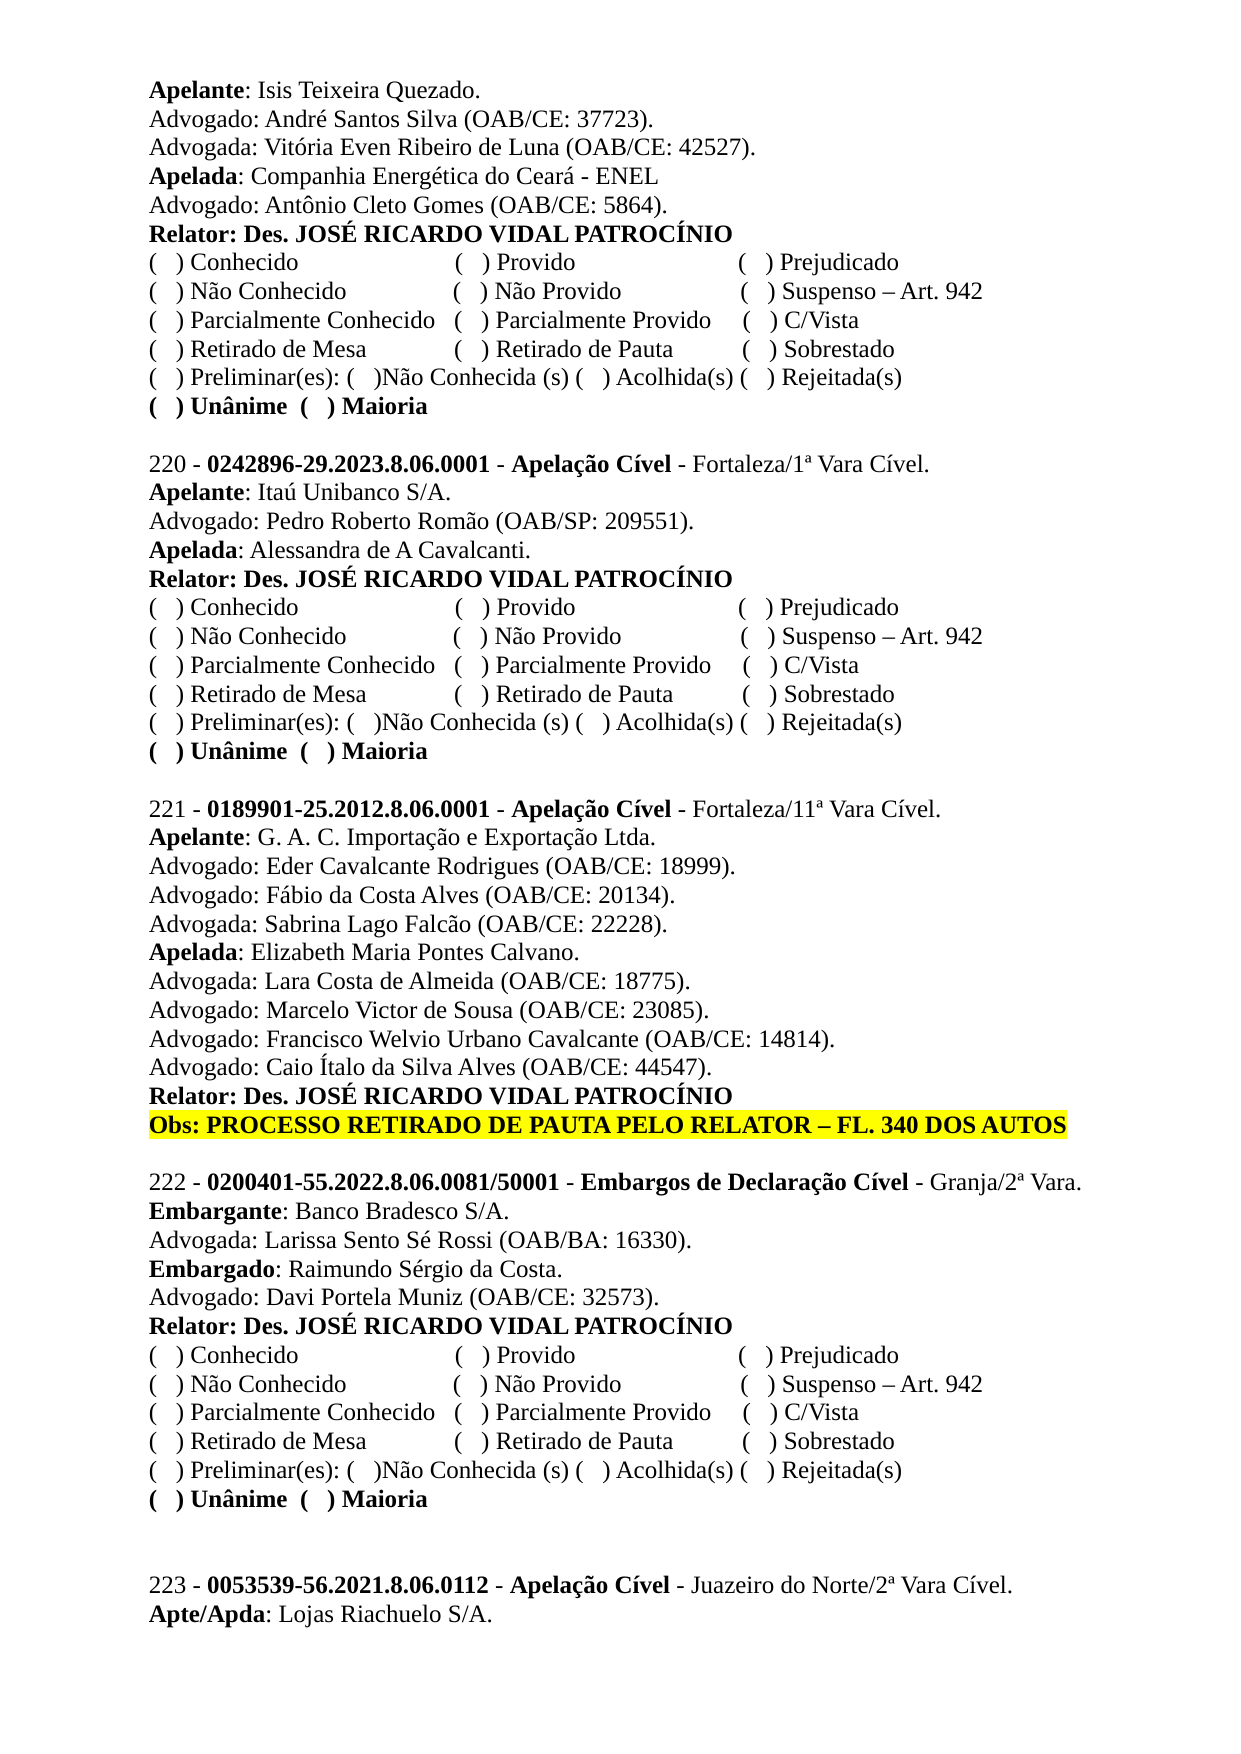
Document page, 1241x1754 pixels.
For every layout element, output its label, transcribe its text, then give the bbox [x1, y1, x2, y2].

text ( ) Parcialmente Conhecido ( ) Parcialmente Provido ( ) C/Vista [148, 1397, 1158, 1426]
text Apelada: Elizabeth Maria Pontes Calvano. [148, 937, 1140, 966]
text ( ) Retirado de Mesa ( ) Retirado de Pauta ( ) Sobrestado [148, 679, 1158, 707]
text Relator: Des. JOSÉ RICARDO VIDAL PATROCÍNIO [148, 564, 1140, 592]
text Apelada: Alessandra de A Cavalcanti. [148, 535, 1140, 564]
text Obs: PROCESSO RETIRADO DE PAUTA PELO RELATOR – FL. 340 DOS AUTOS [148, 1110, 1141, 1139]
text Advogado: Davi Portela Muniz (OAB/CE: 32573). [148, 1282, 1140, 1311]
text ( ) Conhecido ( ) Provido ( ) Prejudicado [148, 247, 1141, 276]
text ( ) Não Conhecido ( ) Não Provido ( ) Suspenso – Art. 942 [148, 621, 1158, 650]
text 223 - 0053539-56.2021.8.06.0112 - Apelação Cível - Juazeiro do Norte/2ª Vara Cível. [148, 1570, 1140, 1599]
text Advogado: Eder Cavalcante Rodrigues (OAB/CE: 18999). [148, 851, 1140, 880]
text ( ) Unânime ( ) Maioria [148, 736, 1158, 765]
text ( ) Parcialmente Conhecido ( ) Parcialmente Provido ( ) C/Vista [148, 305, 1158, 334]
text Apelada: Companhia Energética do Ceará - ENEL [148, 161, 1140, 190]
text 221 - 0189901-25.2012.8.06.0001 - Apelação Cível - Fortaleza/11ª Vara Cível. [148, 794, 1140, 822]
text ( ) Unânime ( ) Maioria [148, 1484, 1158, 1512]
text ( ) Não Conhecido ( ) Não Provido ( ) Suspenso – Art. 942 [148, 276, 1158, 305]
text Advogada: Larissa Sento Sé Rossi (OAB/BA: 16330). [148, 1225, 1140, 1254]
text Relator: Des. JOSÉ RICARDO VIDAL PATROCÍNIO [148, 1081, 1140, 1110]
text Advogado: Caio Ítalo da Silva Alves (OAB/CE: 44547). [148, 1052, 1140, 1081]
text Relator: Des. JOSÉ RICARDO VIDAL PATROCÍNIO [148, 219, 1140, 247]
text ( ) Unânime ( ) Maioria [148, 391, 1158, 420]
text Advogado: André Santos Silva (OAB/CE: 37723). [148, 104, 1140, 132]
text ( ) Conhecido ( ) Provido ( ) Prejudicado [148, 592, 1141, 621]
text ( ) Preliminar(es): ( )Não Conhecida (s) ( ) Acolhida(s) ( ) Rejeitada(s) [148, 1455, 1158, 1484]
text ( ) Retirado de Mesa ( ) Retirado de Pauta ( ) Sobrestado [148, 334, 1158, 362]
text Advogado: Pedro Roberto Romão (OAB/SP: 209551). [148, 506, 1140, 535]
text Apelante: Isis Teixeira Quezado. [148, 75, 1140, 104]
text Advogado: Marcelo Victor de Sousa (OAB/CE: 23085). [148, 995, 1140, 1024]
text ( ) Parcialmente Conhecido ( ) Parcialmente Provido ( ) C/Vista [148, 650, 1158, 679]
text Advogada: Vitória Even Ribeiro de Luna (OAB/CE: 42527). [148, 132, 1140, 161]
text ( ) Preliminar(es): ( )Não Conhecida (s) ( ) Acolhida(s) ( ) Rejeitada(s) [148, 707, 1158, 736]
text Apelante: G. A. C. Importação e Exportação Ltda. [148, 822, 1140, 851]
text ( ) Retirado de Mesa ( ) Retirado de Pauta ( ) Sobrestado [148, 1426, 1158, 1455]
text Advogado: Francisco Welvio Urbano Cavalcante (OAB/CE: 14814). [148, 1024, 1140, 1052]
text Apelante: Itaú Unibanco S/A. [148, 477, 1140, 506]
text Embargado: Raimundo Sérgio da Costa. [148, 1254, 1140, 1282]
text 220 - 0242896-29.2023.8.06.0001 - Apelação Cível - Fortaleza/1ª Vara Cível. [148, 449, 1140, 477]
text ( ) Conhecido ( ) Provido ( ) Prejudicado [148, 1340, 1141, 1369]
text ( ) Preliminar(es): ( )Não Conhecida (s) ( ) Acolhida(s) ( ) Rejeitada(s) [148, 362, 1158, 391]
text Apte/Apda: Lojas Riachuelo S/A. [148, 1599, 1140, 1627]
text Advogado: Fábio da Costa Alves (OAB/CE: 20134). [148, 880, 1140, 909]
text ( ) Não Conhecido ( ) Não Provido ( ) Suspenso – Art. 942 [148, 1369, 1158, 1397]
text 222 - 0200401-55.2022.8.06.0081/50001 - Embargos de Declaração Cível - Granja/2ª Vara. [148, 1167, 1140, 1196]
text Advogada: Sabrina Lago Falcão (OAB/CE: 22228). [148, 909, 1140, 937]
text Relator: Des. JOSÉ RICARDO VIDAL PATROCÍNIO [148, 1311, 1140, 1340]
text Advogado: Antônio Cleto Gomes (OAB/CE: 5864). [148, 190, 1140, 219]
text Advogada: Lara Costa de Almeida (OAB/CE: 18775). [148, 966, 1140, 995]
text Embargante: Banco Bradesco S/A. [148, 1196, 1140, 1225]
